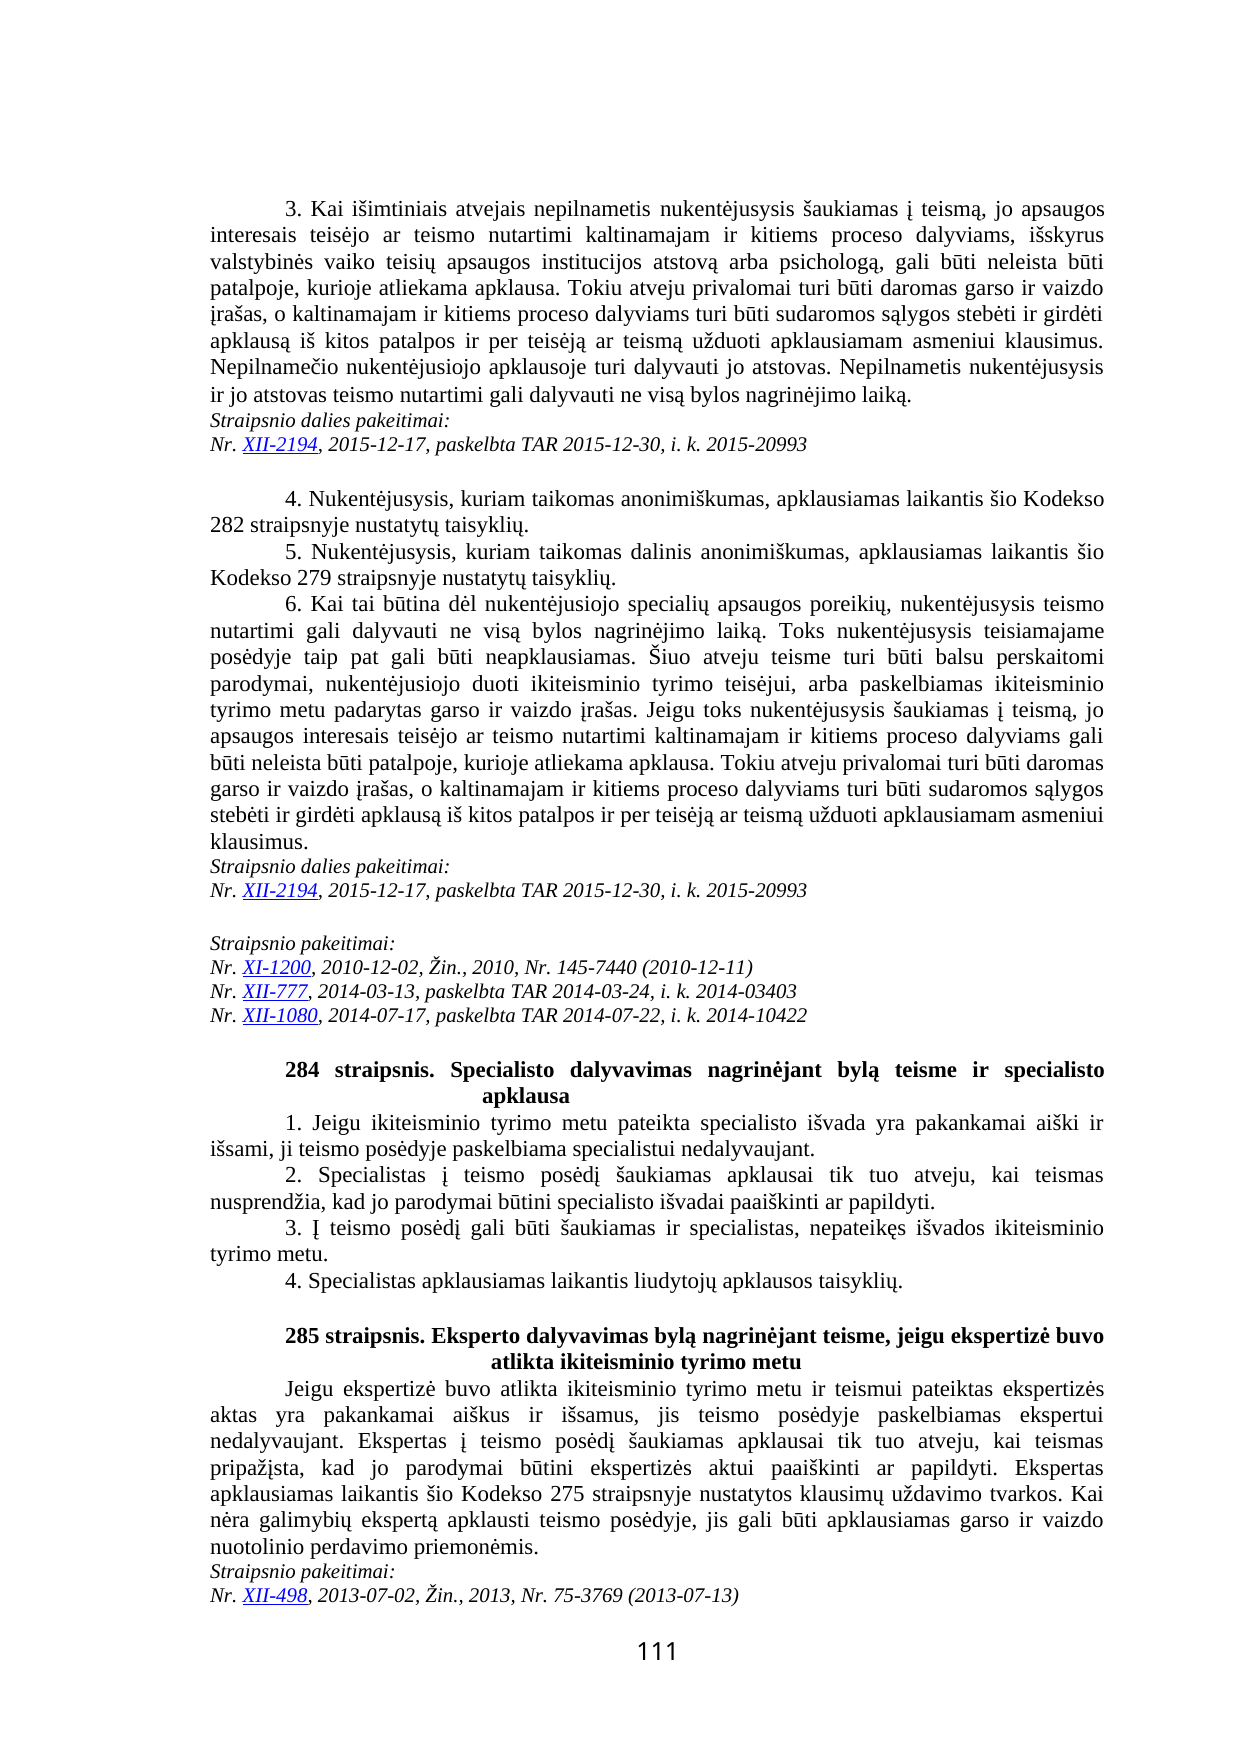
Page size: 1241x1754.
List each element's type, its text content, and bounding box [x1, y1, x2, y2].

text 284 straipsnis. Specialisto dalyvavimas nagrinėjant bylą teisme ir specialisto apklausa [285, 1056, 1106, 1109]
text Straipsnio pakeitimai: [210, 931, 1106, 955]
text Jeigu ekspertizė buvo atlikta ikiteisminio tyrimo metu ir teismui pateiktas ekspertizės aktas yra pakankamai aiškus ir išsamus, jis teismo posėdyje paskelbiamas ekspertui nedalyvaujant. Ekspertas į teismo posėdį šaukiamas apklausai tik tuo atveju, kai teismas pripažįsta, kad jo parodymai būtini ekspertizės aktui paaiškinti ar papildyti. Ekspertas apklausiamas laikantis šio Kodekso 275 straipsnyje nustatytos klausimų uždavimo tvarkos. Kai nėra galimybių ekspertą apklausti teismo posėdyje, jis gali būti apklausiamas garso ir vaizdo nuotolinio perdavimo priemonėmis. [210, 1374, 1106, 1559]
text Nr. XII-2194, 2015-12-17, paskelbta TAR 2015-12-30, i. k. 2015-20993 [210, 878, 1106, 902]
text Nr. XII-777, 2014-03-13, paskelbta TAR 2014-03-24, i. k. 2014-03403 [210, 979, 1106, 1003]
text Nr. XII-1080, 2014-07-17, paskelbta TAR 2014-07-22, i. k. 2014-10422 [210, 1003, 1106, 1027]
text Nr. XII-498, 2013-07-02, Žin., 2013, Nr. 75-3769 (2013-07-13) [210, 1583, 1106, 1607]
text 4. Nukentėjusysis, kuriam taikomas anonimiškumas, apklausiamas laikantis šio Kodekso 282 straipsnyje nustatytų taisyklių. [210, 485, 1106, 538]
text 5. Nukentėjusysis, kuriam taikomas dalinis anonimiškumas, apklausiamas laikantis šio Kodekso 279 straipsnyje nustatytų taisyklių. [210, 538, 1106, 591]
text 3. Į teismo posėdį gali būti šaukiamas ir specialistas, nepateikęs išvados ikiteisminio tyrimo metu. [210, 1214, 1106, 1267]
text 1. Jeigu ikiteisminio tyrimo metu pateikta specialisto išvada yra pakankamai aiški ir išsami, ji teismo posėdyje paskelbiama specialistui nedalyvaujant. [210, 1109, 1106, 1161]
text 4. Specialistas apklausiamas laikantis liudytojų apklausos taisyklių. [210, 1267, 1106, 1293]
text 285 straipsnis. Eksperto dalyvavimas bylą nagrinėjant teisme, jeigu ekspertizė buvo atlikta ikiteisminio tyrimo metu [285, 1322, 1106, 1374]
text Nr. XII-2194, 2015-12-17, paskelbta TAR 2015-12-30, i. k. 2015-20993 [210, 432, 1106, 456]
text Straipsnio dalies pakeitimai: [210, 408, 1106, 432]
text Straipsnio dalies pakeitimai: [210, 854, 1106, 878]
text 3. Kai išimtiniais atvejais nepilnametis nukentėjusysis šaukiamas į teismą, jo apsaugos interesais teisėjo ar teismo nutartimi kaltinamajam ir kitiems proceso dalyviams, išskyrus valstybinės vaiko teisių apsaugos institucijos atstovą arba psichologą, gali būti neleista būti patalpoje, kurioje atliekama apklausa. Tokiu atveju privalomai turi būti daromas garso ir vaizdo įrašas, o kaltinamajam ir kitiems proceso dalyviams turi būti sudaromos sąlygos stebėti ir girdėti apklausą iš kitos patalpos ir per teisėją ar teismą užduoti apklausiamam asmeniui klausimus. Nepilnamečio nukentėjusiojo apklausoje turi dalyvauti jo atstovas. Nepilnametis nukentėjusysis ir jo atstovas teismo nutartimi gali dalyvauti ne visą bylos nagrinėjimo laiką. [210, 195, 1106, 408]
text 2. Specialistas į teismo posėdį šaukiamas apklausai tik tuo atveju, kai teismas nusprendžia, kad jo parodymai būtini specialisto išvadai paaiškinti ar papildyti. [210, 1161, 1106, 1214]
text 6. Kai tai būtina dėl nukentėjusiojo specialių apsaugos poreikių, nukentėjusysis teismo nutartimi gali dalyvauti ne visą bylos nagrinėjimo laiką. Toks nukentėjusysis teisiamajame posėdyje taip pat gali būti neapklausiamas. Šiuo atveju teisme turi būti balsu perskaitomi parodymai, nukentėjusiojo duoti ikiteisminio tyrimo teisėjui, arba paskelbiamas ikiteisminio tyrimo metu padarytas garso ir vaizdo įrašas. Jeigu toks nukentėjusysis šaukiamas į teismą, jo apsaugos interesais teisėjo ar teismo nutartimi kaltinamajam ir kitiems proceso dalyviams gali būti neleista būti patalpoje, kurioje atliekama apklausa. Tokiu atveju privalomai turi būti daromas garso ir vaizdo įrašas, o kaltinamajam ir kitiems proceso dalyviams turi būti sudaromos sąlygos stebėti ir girdėti apklausą iš kitos patalpos ir per teisėją ar teismą užduoti apklausiamam asmeniui klausimus. [210, 591, 1106, 854]
text Nr. XI-1200, 2010-12-02, Žin., 2010, Nr. 145-7440 (2010-12-11) [210, 955, 1106, 979]
text Straipsnio pakeitimai: [210, 1559, 1106, 1583]
